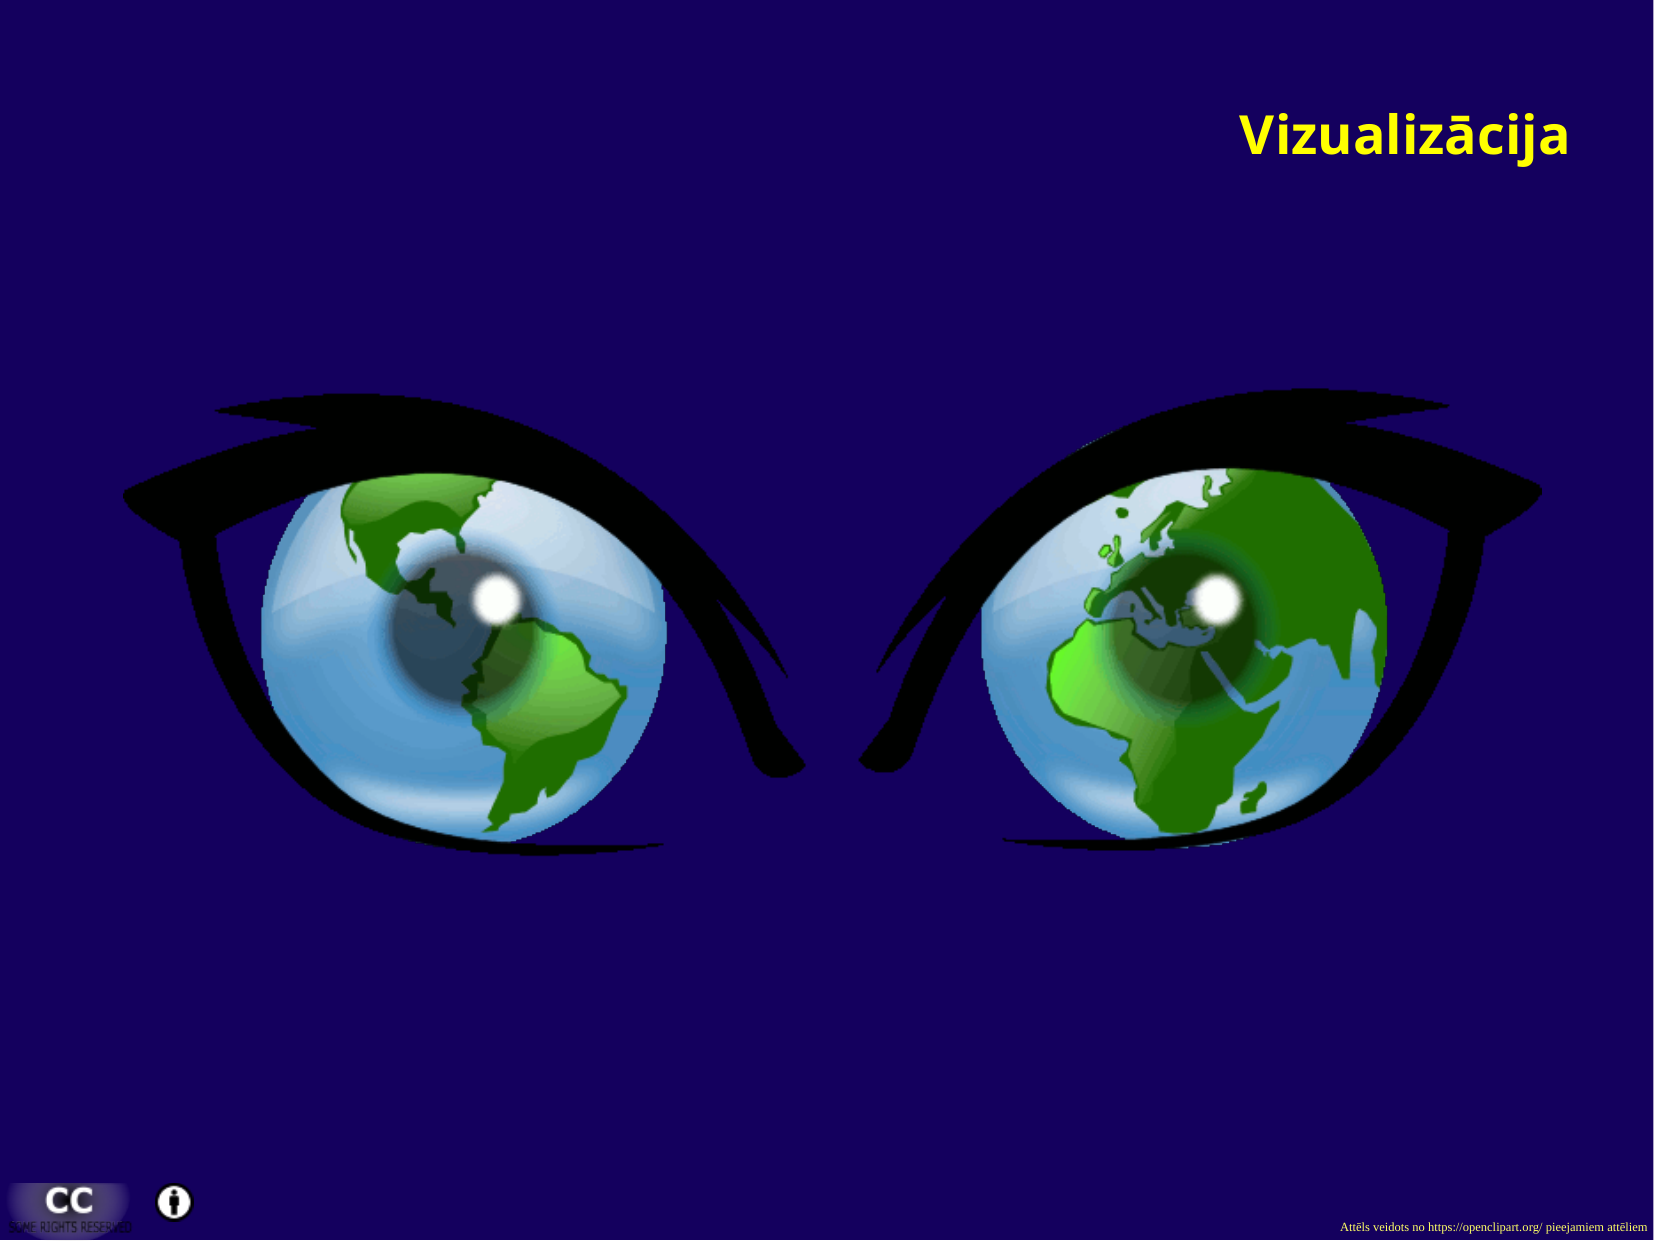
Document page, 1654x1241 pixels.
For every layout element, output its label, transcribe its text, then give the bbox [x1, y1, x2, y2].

title Vizualizācija [82, 96, 1571, 331]
text_box Attēls veidots no https://openclipart.org/ pieejamiem attēliem [1334, 1214, 1654, 1241]
picture [123, 387, 1542, 858]
picture [155, 1183, 194, 1222]
picture [0, 1183, 141, 1241]
